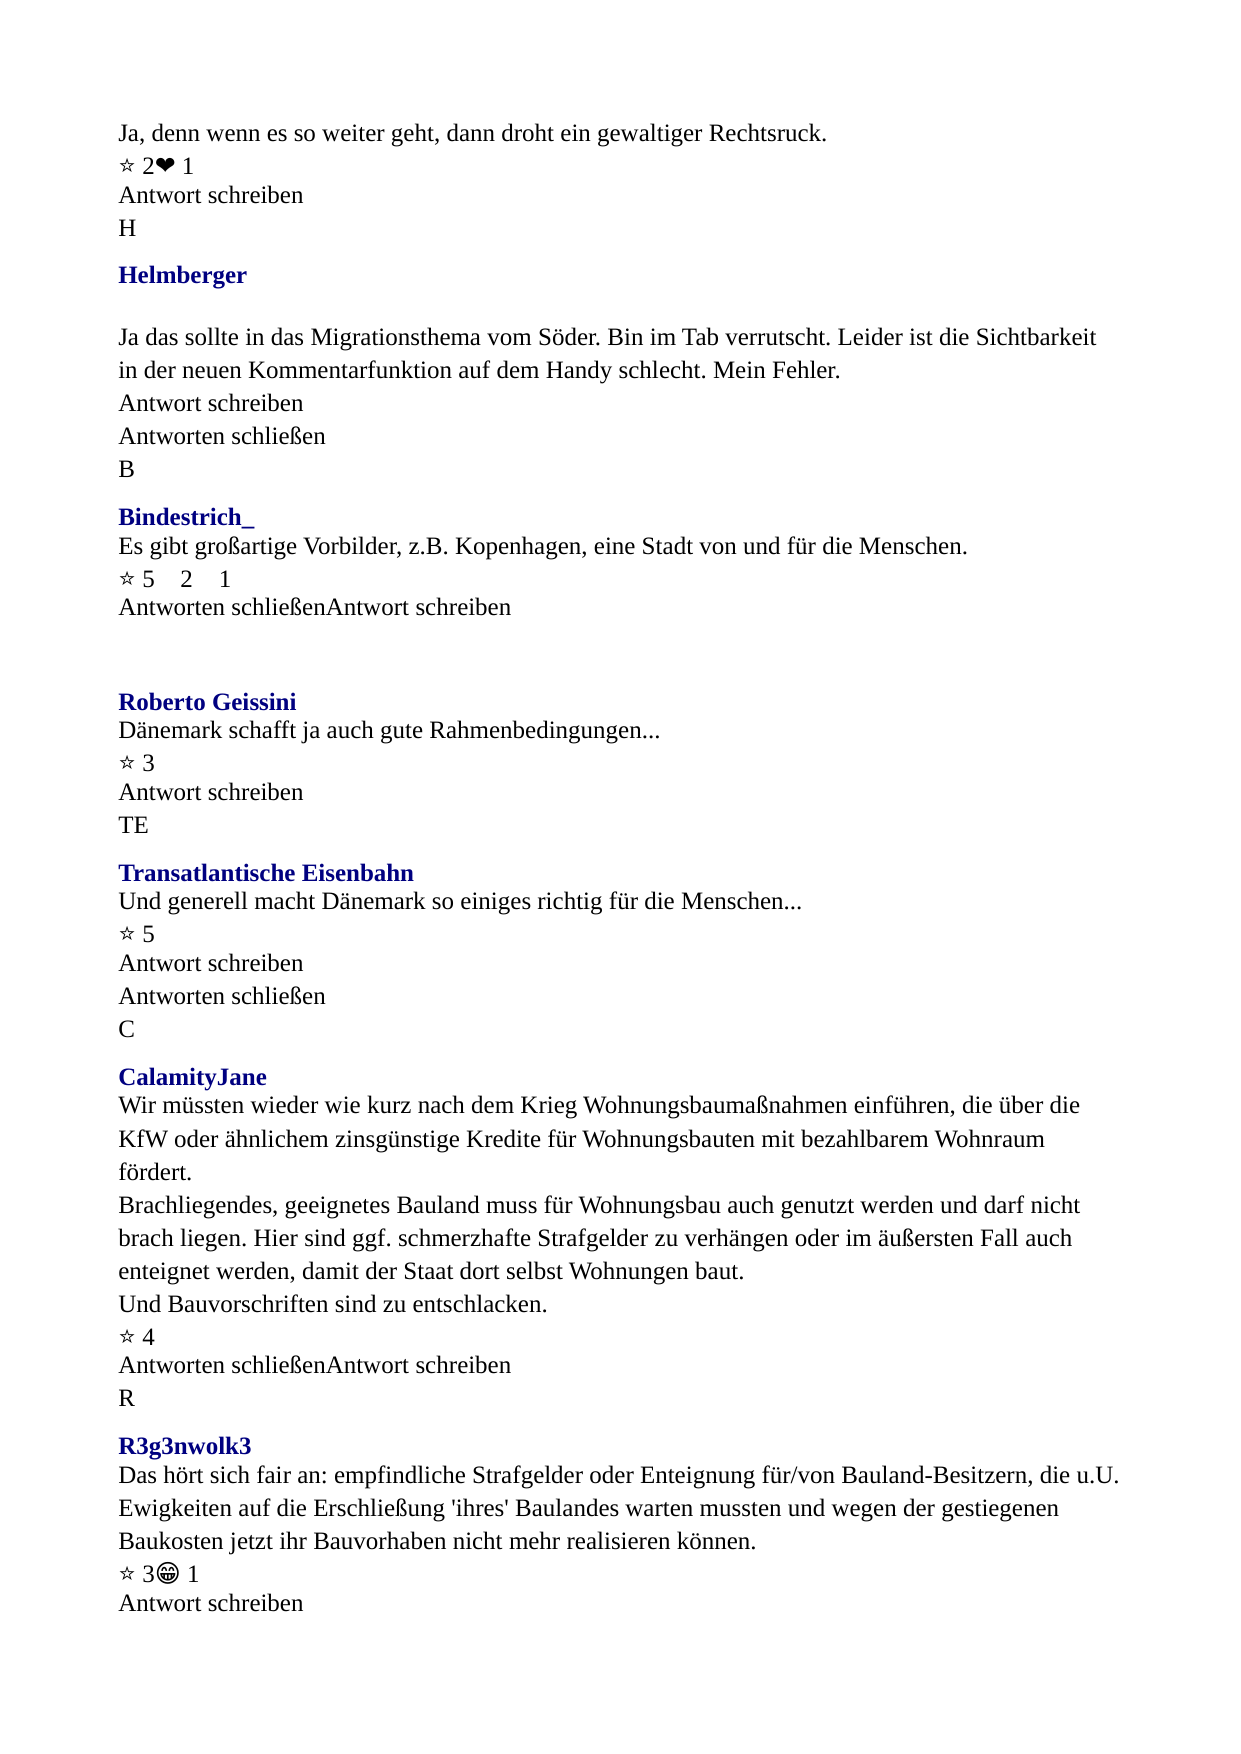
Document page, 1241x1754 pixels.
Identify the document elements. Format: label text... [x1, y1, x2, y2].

text Antworten schließen [118, 421, 1122, 450]
text Brachliegendes, geeignetes Bauland muss für Wohnungsbau auch genutzt werden und darf nicht brach liegen. Hier sind ggf. schmerzhafte Strafgelder zu verhängen oder im äußersten Fall auch enteignet werden, damit der Staat dort selbst Wohnungen baut. [118, 1190, 1122, 1284]
subtitle CalamityJane [118, 1062, 1122, 1091]
subtitle Roberto Geissini [118, 687, 1122, 715]
text Und generell macht Dänemark so einiges richtig für die Menschen... [118, 886, 1122, 915]
text ⭐️ 4 [118, 1322, 1122, 1351]
text ⭐️ 5🙁 2🤨 1 [118, 564, 1122, 592]
text Antworten schließenAntwort schreiben [118, 1351, 1122, 1379]
text ⭐️ 5 [118, 919, 1122, 948]
text TE [118, 810, 1122, 839]
text Das hört sich fair an: empfindliche Strafgelder oder Enteignung für/von Bauland-Besitzern, die u.U. Ewigkeiten auf die Erschließung 'ihres' Baulandes warten mussten und wegen der gestiegenen Baukosten jetzt ihr Bauvorhaben nicht mehr realisieren können. [118, 1460, 1122, 1555]
text H [118, 213, 1122, 242]
text ⭐️ 2❤️ 1 [118, 151, 1122, 180]
text Antwort schreiben [118, 180, 1122, 209]
text R [118, 1383, 1122, 1412]
text Antwort schreiben [118, 388, 1122, 417]
text Antwort schreiben [118, 777, 1122, 806]
subtitle Transatlantische Eisenbahn [118, 858, 1122, 886]
text Dänemark schafft ja auch gute Rahmenbedingungen... [118, 715, 1122, 744]
text Es gibt großartige Vorbilder, z.B. Kopenhagen, eine Stadt von und für die Menschen. [118, 531, 1122, 559]
text Antworten schließen [118, 981, 1122, 1010]
text Wir müssten wieder wie kurz nach dem Krieg Wohnungsbaumaßnahmen einführen, die über die KfW oder ähnlichem zinsgünstige Kredite für Wohnungsbauten mit bezahlbarem Wohnraum fördert. [118, 1091, 1122, 1185]
text Antworten schließenAntwort schreiben [118, 592, 1122, 621]
text ⭐️ 3 [118, 748, 1122, 777]
text ⭐️ 3😁 1 [118, 1559, 1122, 1588]
subtitle Helmberger [118, 261, 1122, 289]
text Antwort schreiben [118, 1588, 1122, 1616]
subtitle R3g3nwolk3 [118, 1431, 1122, 1460]
text Antwort schreiben [118, 948, 1122, 977]
text Ja, denn wenn es so weiter geht, dann droht ein gewaltiger Rechtsruck. [118, 118, 1122, 147]
text B [118, 454, 1122, 483]
text C [118, 1014, 1122, 1043]
subtitle Bindestrich_ [118, 502, 1122, 531]
text Und Bauvorschriften sind zu entschlacken. [118, 1289, 1122, 1317]
text Ja das sollte in das Migrationsthema vom Söder. Bin im Tab verrutscht. Leider ist die Sichtbarkeit in der neuen Kommentarfunktion auf dem Handy schlecht. Mein Fehler. [118, 322, 1122, 384]
